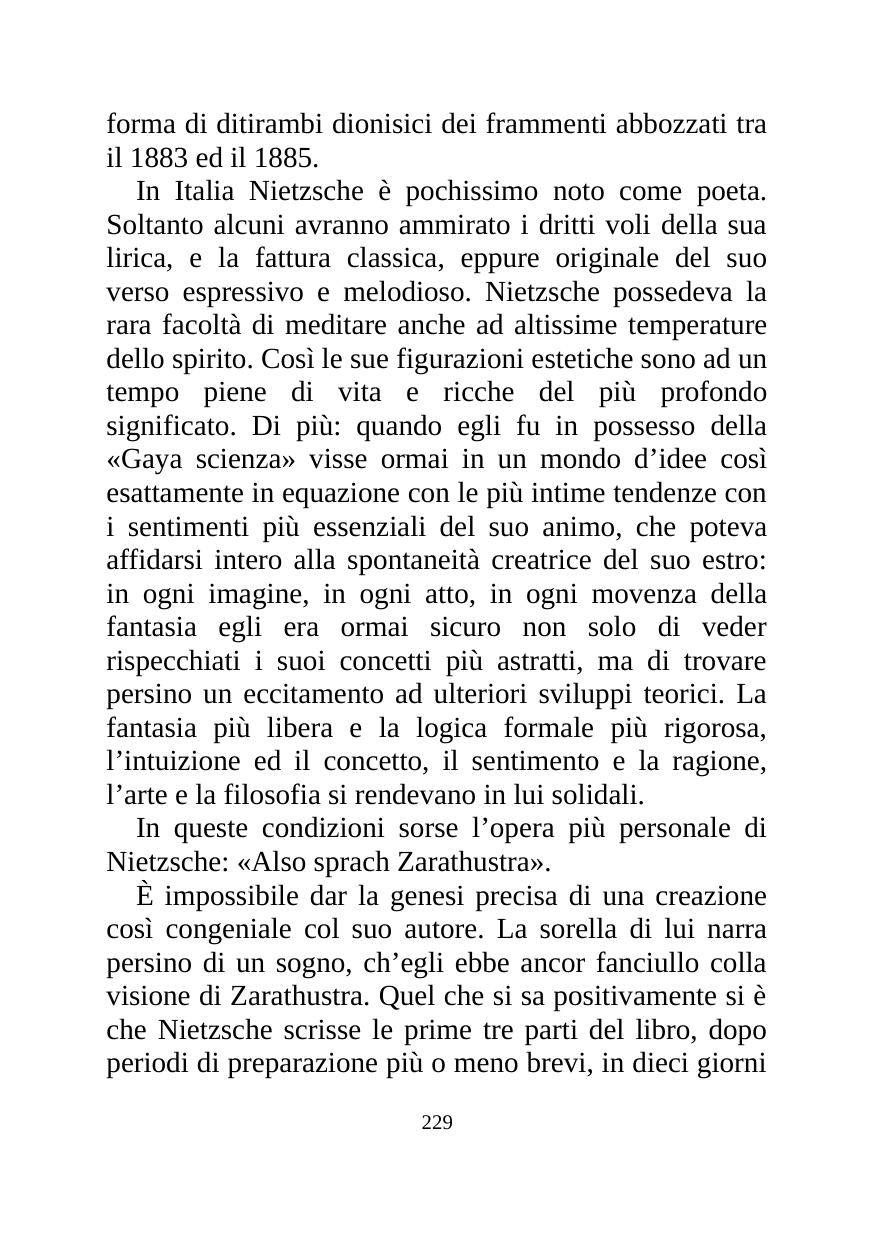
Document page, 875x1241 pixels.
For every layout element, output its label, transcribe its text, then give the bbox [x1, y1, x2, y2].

text In Italia Nietzsche è pochissimo noto come poeta. Soltanto alcuni avranno ammirato i dritti voli della sua lirica, e la fattura classica, eppure originale del suo verso espressivo e melodioso. Nietzsche possedeva la rara facoltà di meditare anche ad altissime temperature dello spirito. Così le sue figurazioni estetiche sono ad un tempo piene di vita e ricche del più profondo significato. Di più: quando egli fu in possesso della «Gaya scienza» visse ormai in un mondo d’idee così esattamente in equazione con le più intime tendenze con i sentimenti più essenziali del suo animo, che poteva affidarsi intero alla spontaneità creatrice del suo estro: in ogni imagine, in ogni atto, in ogni movenza della fantasia egli era ormai sicuro non solo di veder rispecchiati i suoi concetti più astratti, ma di trovare persino un eccitamento ad ulteriori sviluppi teorici. La fantasia più libera e la logica formale più rigorosa, l’intuizione ed il concetto, il sentimento e la ragione, l’arte e la filosofia si rendevano in lui solidali. [106, 173, 768, 811]
text In queste condizioni sorse l’opera più personale di Nietzsche: «Also sprach Zarathustra». [106, 811, 768, 878]
text È impossibile dar la genesi precisa di una creazione così congeniale col suo autore. La sorella di lui narra persino di un sogno, ch’egli ebbe ancor fanciullo colla visione di Zarathustra. Quel che si sa positivamente si è che Nietzsche scrisse le prime tre parti del libro, dopo periodi di preparazione più o meno brevi, in dieci giorni [106, 878, 768, 1079]
text forma di ditirambi dionisici dei frammenti abbozzati tra il 1883 ed il 1885. [106, 106, 768, 173]
